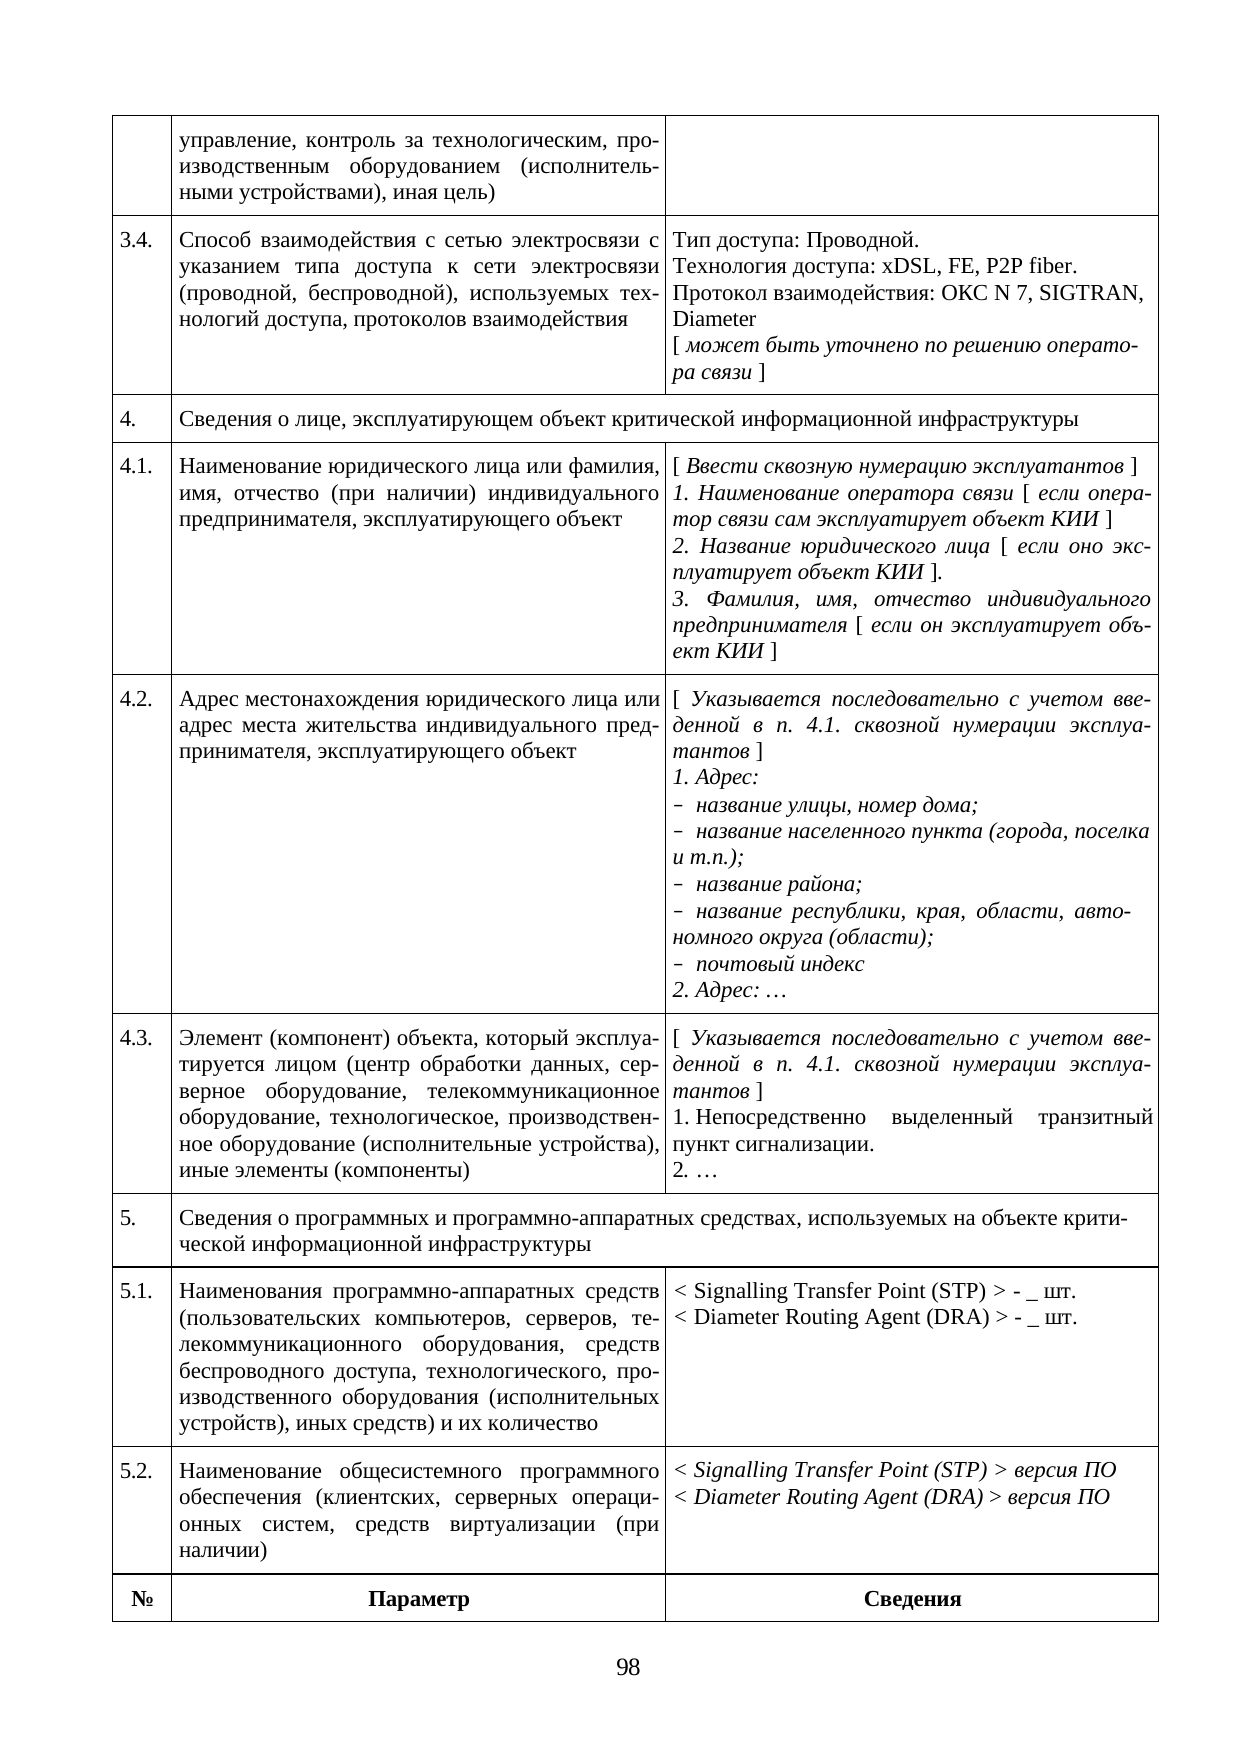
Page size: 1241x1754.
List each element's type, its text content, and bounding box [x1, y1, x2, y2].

table_cell 4.3. [113, 1014, 171, 1192]
table_cell [ Указывается последовательно с учетом вве- денной в п. 4.1. сквозной нумерации эксплуа- тантов ] Адрес: название улицы, номер дома; название населенного пункта (города, поселка и т.п.); название района; название республики, края, области, авто- номного округа (области); почтовый индекс 2. Адрес: … [666, 675, 1158, 1013]
table_header Параметр [172, 1575, 665, 1621]
table_cell 3.4. [113, 216, 171, 394]
table_cell [113, 116, 171, 215]
table_cell 5.1. [113, 1268, 171, 1446]
table_cell Способ взаимодействия с сетью электросвязи с указанием типа доступа к сети электросвязи (проводной, беспроводной), используемых тех- нологий доступа, протоколов взаимодействия [172, 216, 665, 394]
table_cell Наименование юридического лица или фамилия, имя, отчество (при наличии) индивидуального предпринимателя, эксплуатирующего объект [172, 443, 665, 674]
table_cell [ Указывается последовательно с учетом вве- денной в п. 4.1. сквозной нумерации эксплуа- тантов ] Непосредственно выделенный транзитный пункт сигнализации. … [666, 1014, 1158, 1192]
table_cell Сведения о программных и программно-аппаратных средствах, используемых на объекте крити- ческой информационной инфраструктуры [172, 1194, 1158, 1266]
table_cell 4. [113, 395, 171, 442]
table_header Сведения [666, 1575, 1158, 1621]
table_cell [666, 116, 1158, 215]
table_cell Наименование общесистемного программного обеспечения (клиентских, серверных операци- онных систем, средств виртуализации (при наличии) [172, 1447, 665, 1572]
table_cell 5. [113, 1194, 171, 1266]
table_header № [113, 1575, 171, 1621]
table_cell 4.1. [113, 443, 171, 674]
table_cell Наименования программно-аппаратных средств (пользовательских компьютеров, серверов, те- лекоммуникационного оборудования, средств беспроводного доступа, технологического, про- изводственного оборудования (исполнительных устройств), иных средств) и их количество [172, 1268, 665, 1446]
table_cell управление, контроль за технологическим, про- изводственным оборудованием (исполнитель- ными устройствами), иная цель) [172, 116, 665, 215]
table_cell Адрес местонахождения юридического лица или адрес места жительства индивидуального пред- принимателя, эксплуатирующего объект [172, 675, 665, 1013]
table_cell Сведения о лице, эксплуатирующем объект критической информационной инфраструктуры [172, 395, 1158, 442]
table_cell Элемент (компонент) объекта, который эксплуа- тируется лицом (центр обработки данных, сер- верное оборудование, телекоммуникационное оборудование, технологическое, производствен- ное оборудование (исполнительные устройства), иные элементы (компоненты) [172, 1014, 665, 1192]
table_cell Тип доступа: Проводной. Технология доступа: xDSL, FE, Р2Р fiber. Протокол взаимодействия: ОКС N 7, SIGTRAN, Diameter [ может быть уточнено по решению операто- ра связи ] [666, 216, 1158, 394]
table_cell < Signalling Transfer Point (STP) > - _ шт. < Diameter Routing Agent (DRA) > - _ шт. [666, 1268, 1158, 1446]
table_cell 4.2. [113, 675, 171, 1013]
table_cell [ Ввести сквозную нумерацию эксплуатантов ] Наименование оператора связи [ если опера- тор связи сам эксплуатирует объект КИИ ] Название юридического лица [ если оно экс- плуатирует объект КИИ ]. Фамилия, имя, отчество индивидуального предпринимателя [ если он эксплуатирует объ- ект КИИ ] [666, 443, 1158, 674]
table_cell 5.2. [113, 1447, 171, 1572]
table_cell < Signalling Transfer Point (STP) > версия ПО < Diameter Routing Agent (DRA) > версия ПО [666, 1447, 1158, 1572]
